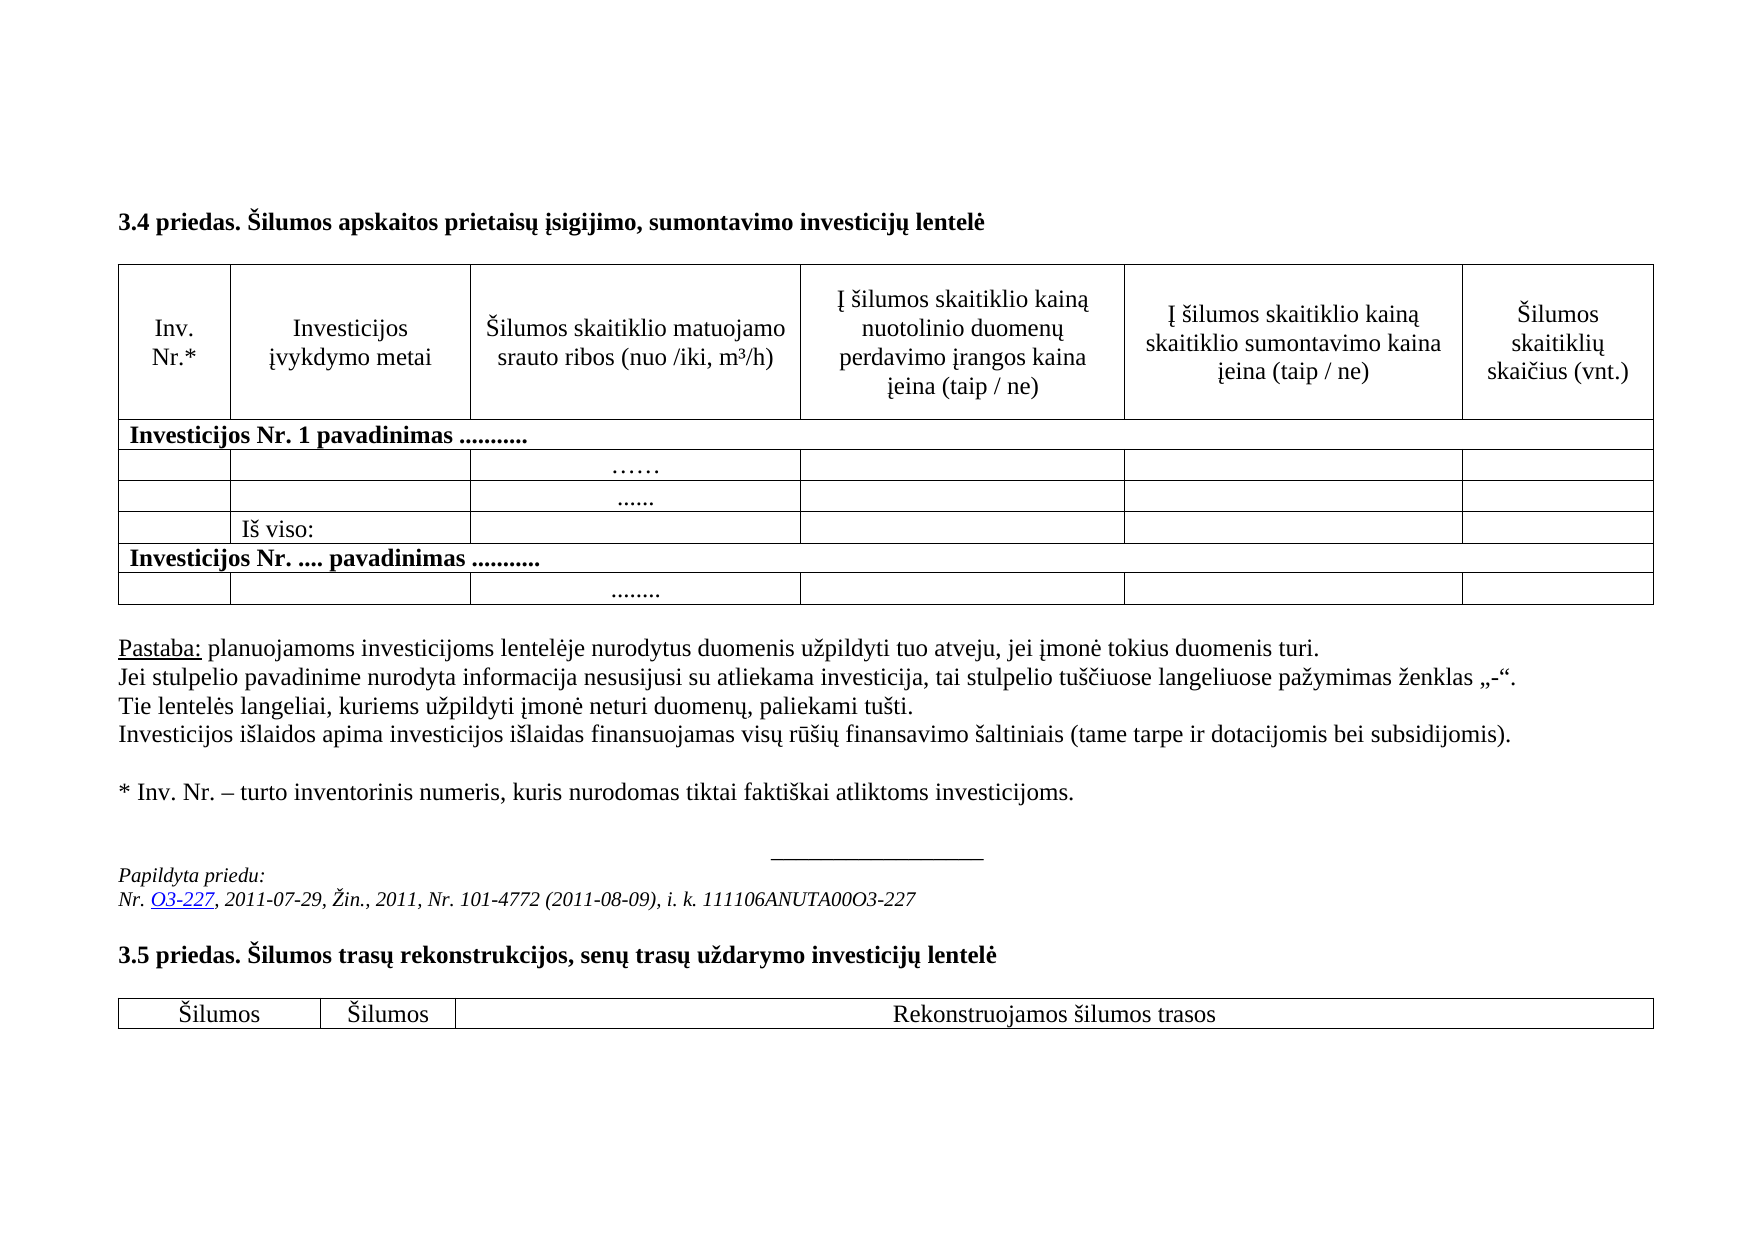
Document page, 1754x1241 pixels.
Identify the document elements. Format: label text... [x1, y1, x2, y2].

table_header Į šilumos skaitiklio kainą nuotolinio duomenų perdavimo įrangos kaina įeina (taip / ne) [801, 265, 1124, 419]
table_cell [886, 420, 1142, 449]
table_cell [1125, 512, 1462, 542]
table_cell Investicijos Nr. .... pavadinimas ........... [119, 544, 592, 572]
table_cell [1463, 481, 1653, 511]
text Nr. O3-227, 2011-07-29, Žin., 2011, Nr. 101-4772 (2011-08-09), i. k. 111106ANUTA00O3-227 [118, 887, 1636, 911]
table_header Šilumos skaitiklių skaičius (vnt.) [1463, 265, 1653, 419]
table_cell ...... [471, 481, 800, 511]
table_cell Investicijos Nr. 1 pavadinimas ........... [119, 420, 604, 449]
text Investicijos išlaidos apima investicijos išlaidas finansuojamas visų rūšių finansavimo šaltiniais (tame tarpe ir dotacijomis bei subsidijomis). [118, 719, 1636, 748]
text _________________ [118, 834, 1636, 863]
table_header Šilumos skaitiklio matuojamo srauto ribos (nuo /iki, m³/h) [471, 265, 800, 419]
table_cell Iš viso: [231, 512, 470, 542]
table_header Investicijos įvykdymo metai [231, 265, 470, 419]
table_cell [1125, 481, 1462, 511]
table_cell [231, 481, 470, 511]
text 3.4 priedas. Šilumos apskaitos prietaisų įsigijimo, sumontavimo investicijų lentelė [118, 207, 1636, 235]
table_cell [119, 573, 230, 603]
table_cell [886, 544, 1142, 572]
text Papildyta priedu: [118, 863, 1636, 887]
table_cell [604, 420, 630, 449]
text Jei stulpelio pavadinime nurodyta informacija nesusijusi su atliekama investicija, tai stulpelio tuščiuose langeliuose pažymimas ženklas „-“. [118, 662, 1636, 691]
table_cell [1463, 450, 1653, 480]
table_cell [119, 450, 230, 480]
table_cell [231, 573, 470, 603]
table_cell [231, 450, 470, 480]
table_cell [801, 450, 1124, 480]
table_cell ........ [471, 573, 800, 603]
table_cell [1142, 420, 1398, 449]
table_cell [801, 481, 1124, 511]
text * Inv. Nr. – turto inventorinis numeris, kuris nurodomas tiktai faktiškai atliktoms investicijoms. [118, 777, 1636, 806]
table_cell [1463, 512, 1653, 542]
table_header Inv. Nr.* [119, 265, 230, 419]
text Pastaba: planuojamoms investicijoms lentelėje nurodytus duomenis užpildyti tuo atveju, jei įmonė tokius duomenis turi. [118, 633, 1636, 662]
table_cell [1125, 573, 1462, 603]
table_cell [119, 481, 230, 511]
text Tie lentelės langeliai, kuriems užpildyti įmonė neturi duomenų, paliekami tušti. [118, 691, 1636, 719]
table_cell [1142, 544, 1398, 572]
table_cell [1463, 573, 1653, 603]
table_cell [1125, 450, 1462, 480]
table_header Rekonstruojamos šilumos trasos [456, 999, 1653, 1027]
table_cell [1398, 544, 1653, 572]
text 3.5 priedas. Šilumos trasų rekonstrukcijos, senų trasų uždarymo investicijų lentelė [118, 940, 1636, 969]
table_cell …… [471, 450, 800, 480]
table_cell [801, 573, 1124, 603]
table_cell [630, 544, 886, 572]
table_header Šilumos [321, 999, 455, 1027]
table_cell [1398, 420, 1653, 449]
table_cell [592, 544, 630, 572]
table_cell [801, 512, 1124, 542]
table_cell [471, 512, 800, 542]
table_header Į šilumos skaitiklio kainą skaitiklio sumontavimo kaina įeina (taip / ne) [1125, 265, 1462, 419]
table_cell [630, 420, 886, 449]
table_header Šilumos [119, 999, 320, 1027]
table_cell [119, 512, 230, 542]
